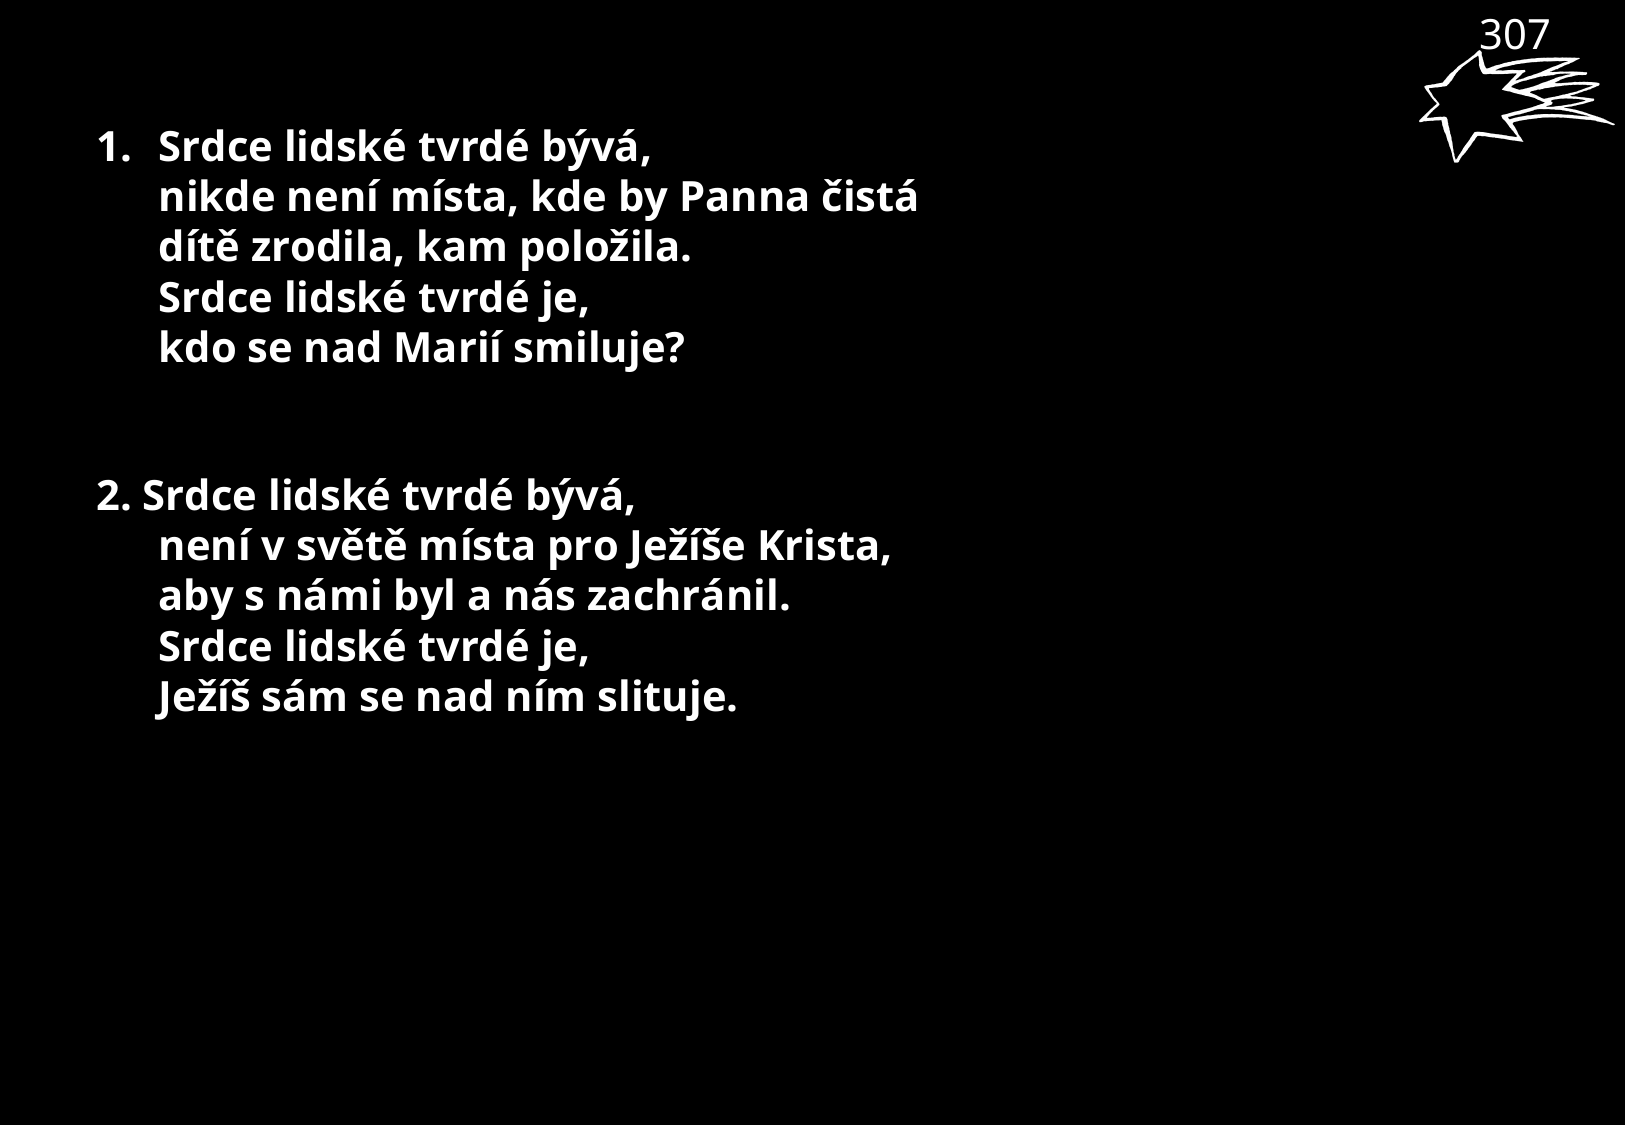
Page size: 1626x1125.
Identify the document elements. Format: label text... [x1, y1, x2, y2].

list Srdce lidské tvrdé bývá, nikde není místa, kde by Panna čistá dítě zrodila, kam položila. Srdce lidské tvrdé je, kdo se nad Marií smiluje? 2. Srdce lidské tvrdé bývá, není v světě místa pro Ježíše Krista, aby s námi byl a nás zachránil. Srdce lidské tvrdé je, Ježíš sám se nad ním slituje. [81, 112, 1544, 1101]
text_box 307 [1405, 0, 1626, 66]
